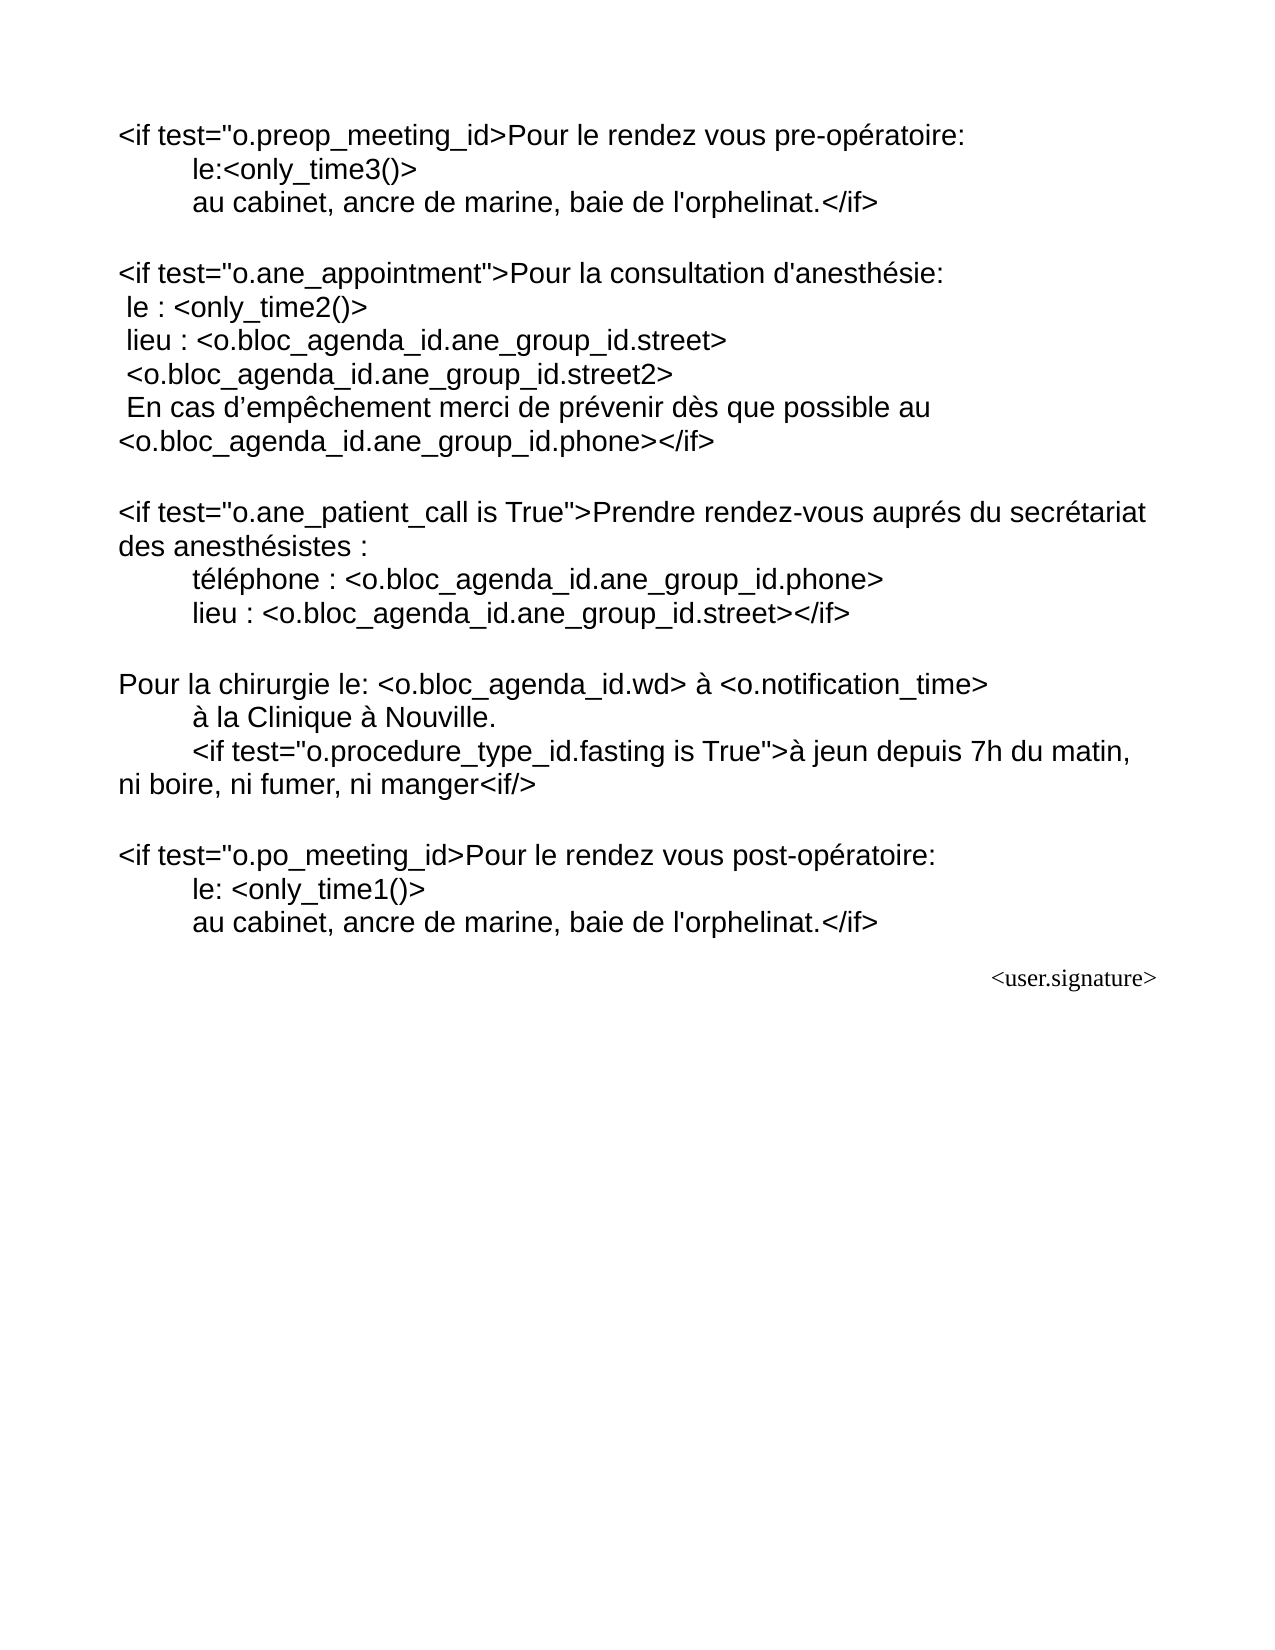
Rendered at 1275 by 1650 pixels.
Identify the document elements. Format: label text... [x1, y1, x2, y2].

subtitle <if test="o.preop_meeting_id>Pour le rendez vous pre-opératoire: le:<only_time3()> au cabinet, ancre de marine, baie de l'orphelinat.</if> [118, 118, 1157, 219]
subtitle <if test="o.ane_patient_call is True">Prendre rendez-vous auprés du secrétariat des anesthésistes : téléphone : <o.bloc_agenda_id.ane_group_id.phone> lieu : <o.bloc_agenda_id.ane_group_id.street></if> [118, 495, 1157, 629]
subtitle Pour la chirurgie le: <o.bloc_agenda_id.wd> à <o.notification_time> à la Clinique à Nouville. <if test="o.procedure_type_id.fasting is True">à jeun depuis 7h du matin, ni boire, ni fumer, ni manger<if/> [118, 667, 1157, 801]
text <user.signature> [118, 963, 1157, 992]
subtitle <if test="o.ane_appointment">Pour la consultation d'anesthésie: le : <only_time2()> lieu : <o.bloc_agenda_id.ane_group_id.street> <o.bloc_agenda_id.ane_group_id.street2> En cas d’empêchement merci de prévenir dès que possible au <o.bloc_agenda_id.ane_group_id.phone></if> [118, 256, 1157, 457]
subtitle <if test="o.po_meeting_id>Pour le rendez vous post-opératoire: le: <only_time1()> au cabinet, ancre de marine, baie de l'orphelinat.</if> [118, 838, 1157, 939]
